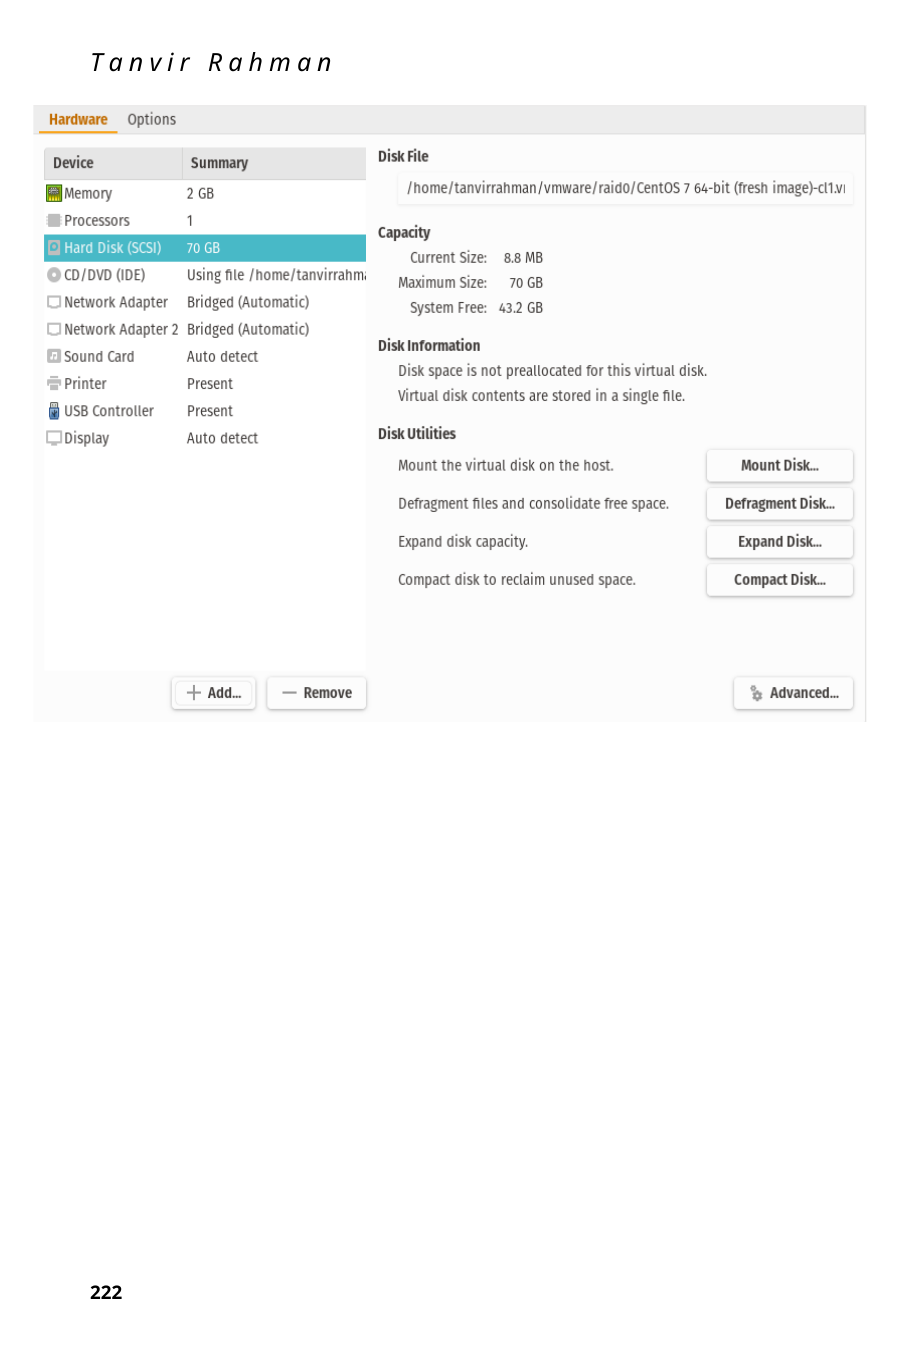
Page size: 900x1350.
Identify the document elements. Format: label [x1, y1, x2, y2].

picture [33, 105, 867, 722]
